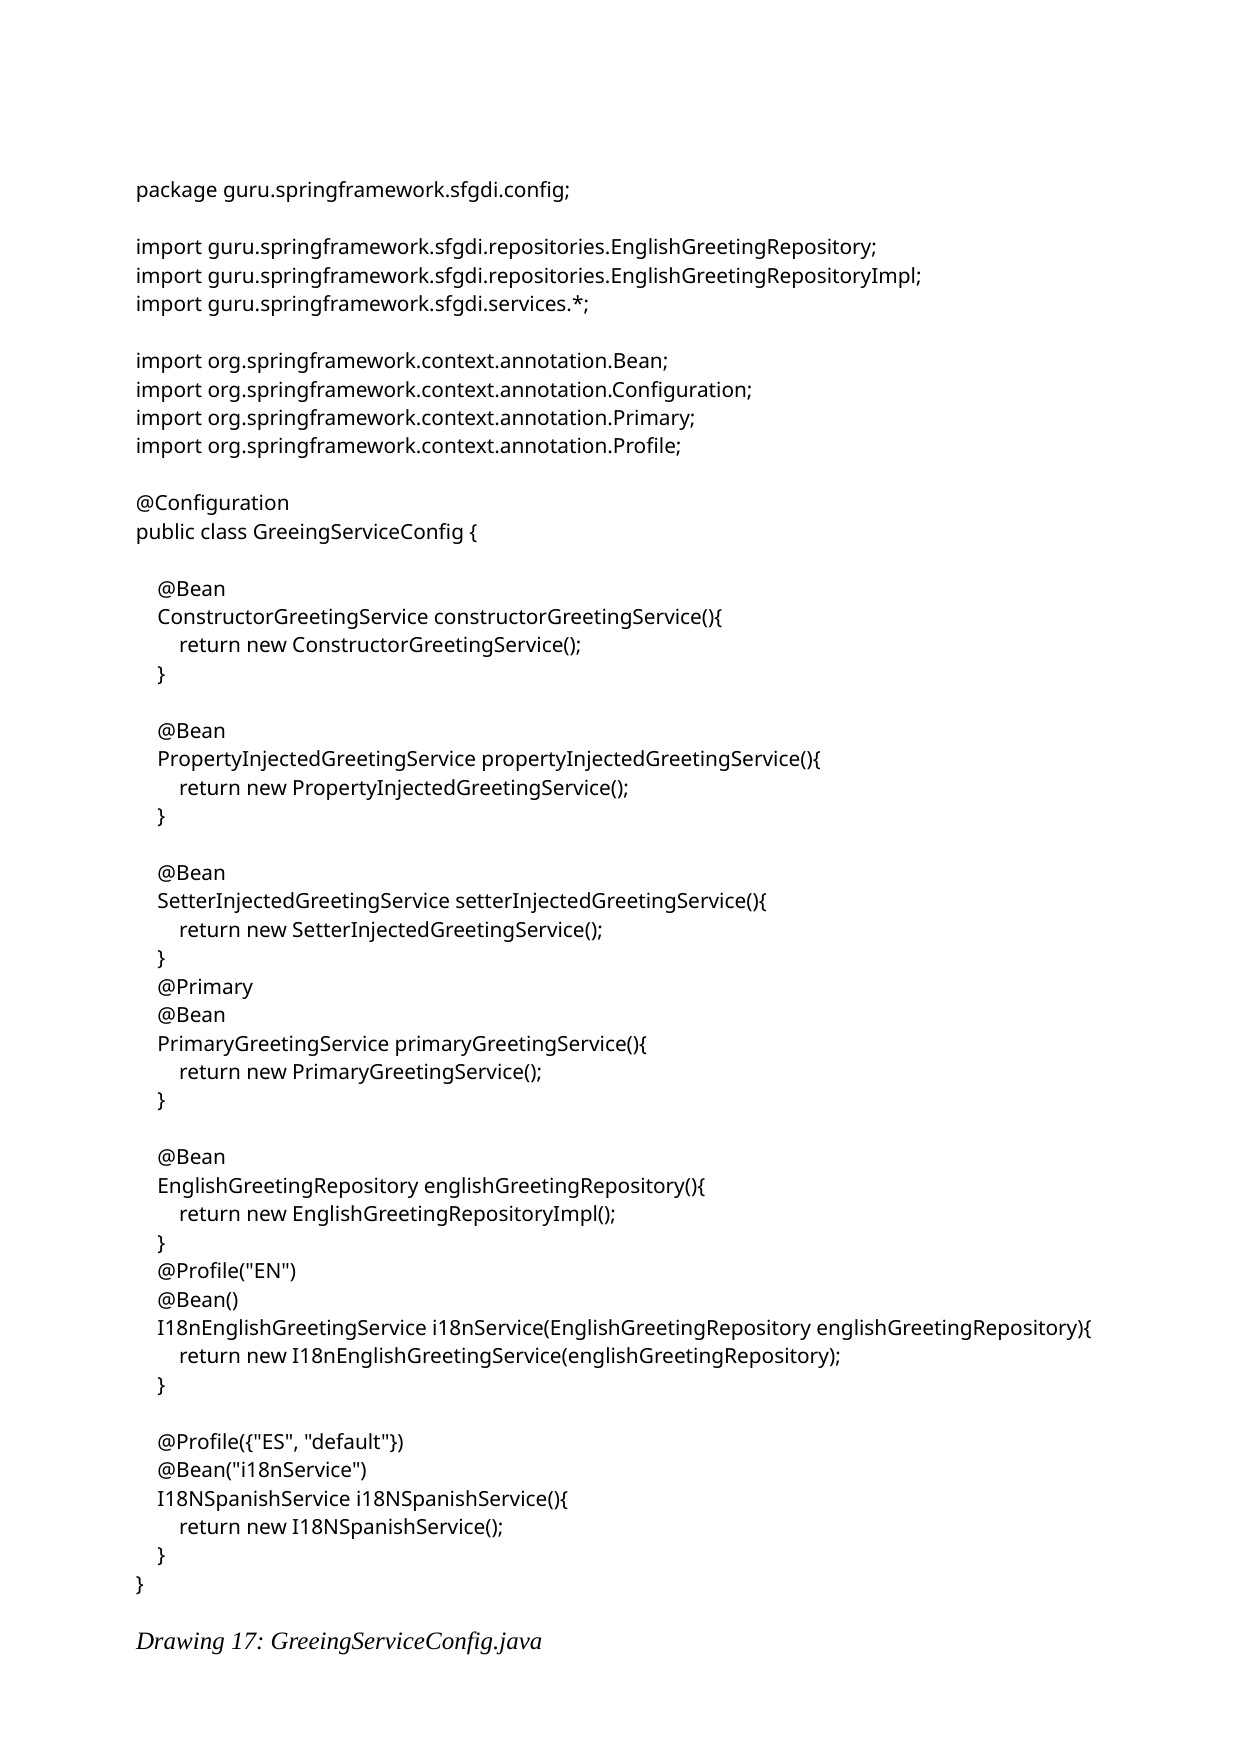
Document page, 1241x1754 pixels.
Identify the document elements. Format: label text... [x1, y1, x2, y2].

text Drawing 17: GreeingServiceConfig.java [136, 188, 1125, 1655]
